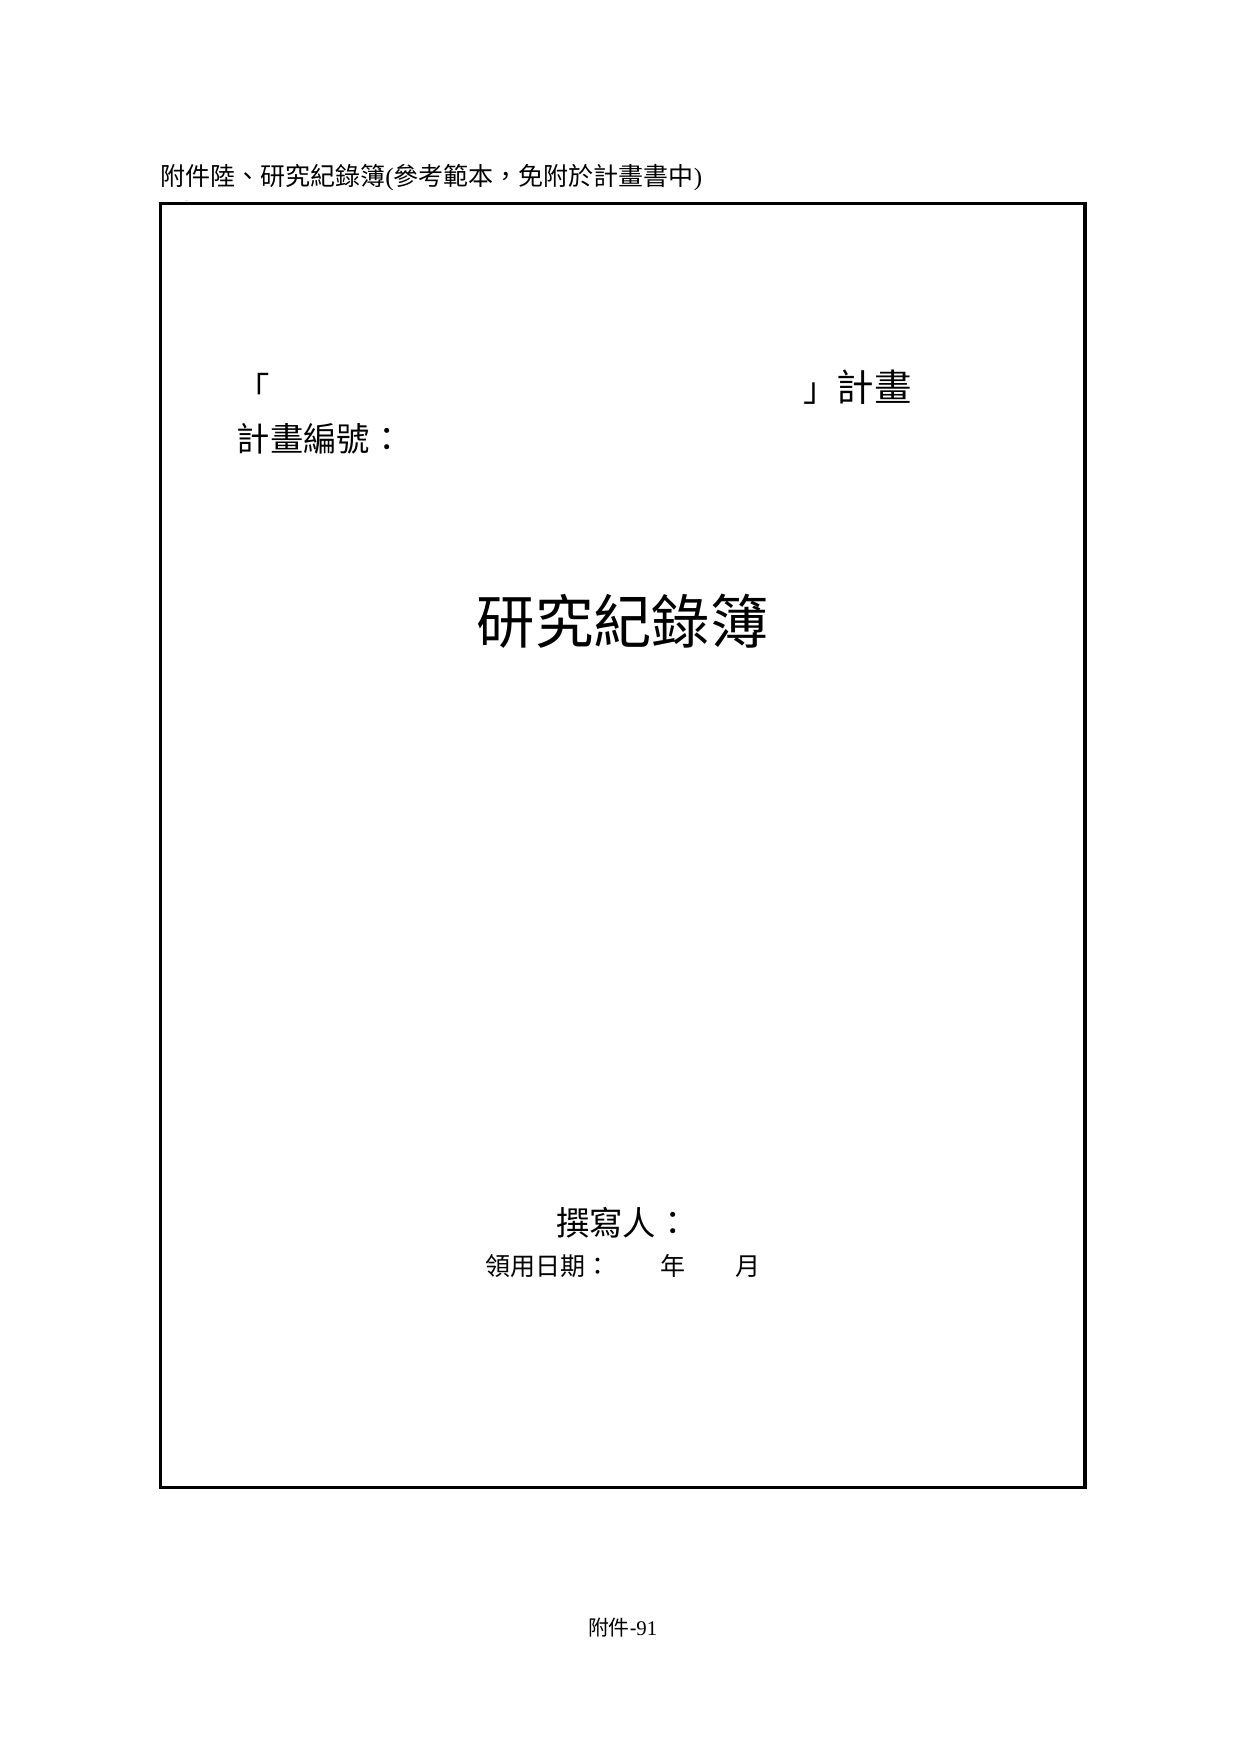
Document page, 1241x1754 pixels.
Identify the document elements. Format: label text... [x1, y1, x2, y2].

text 附件陸、研究紀錄簿(參考範本，免附於計畫書中) [160, 156, 1085, 193]
table_header 「 」計畫 計畫編號： 研究紀錄簿 撰寫人： 領用日期： 年 月 [162, 205, 1083, 1486]
